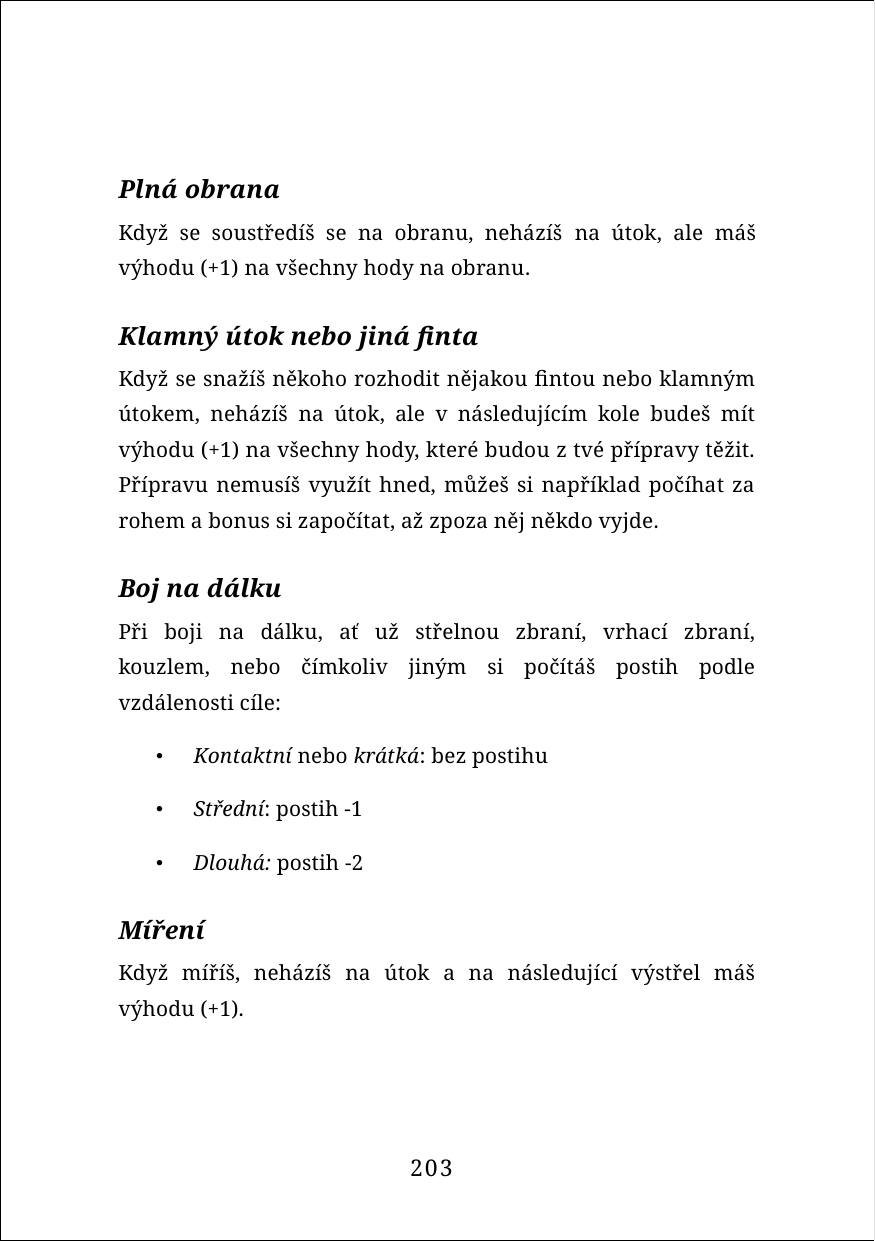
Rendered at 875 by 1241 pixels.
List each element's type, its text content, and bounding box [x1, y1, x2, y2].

subtitle Klamný útok nebo jiná finta [118, 318, 756, 352]
text Když se snažíš někoho rozhodit nějakou fintou nebo klamným útokem, neházíš na útok, ale v následujícím kole budeš mít výhodu (+1) na všechny hody, které budou z tvé přípravy těžit. Přípravu nemusíš využít hned, můžeš si například počíhat za rohem a bonus si započítat, až zpoza něj někdo vyjde. [118, 364, 756, 534]
subtitle Míření [118, 913, 756, 947]
subtitle Plná obrana [118, 172, 756, 206]
text Když se soustředíš se na obranu, neházíš na útok, ale máš výhodu (+1) na všechny hody na obranu. [118, 218, 756, 282]
list Střední: postih -1 [156, 794, 756, 823]
subtitle Boj na dálku [118, 571, 756, 605]
text Při boji na dálku, ať už střelnou zbraní, vrhací zbraní, kouzlem, nebo čímkoliv jiným si počítáš postih podle vzdálenosti cíle: [118, 617, 756, 716]
text Když míříš, neházíš na útok a na následující výstřel máš výhodu (+1). [118, 958, 756, 1022]
list Dlouhá: postih -2 [156, 848, 756, 876]
list Kontaktní nebo krátká: bez postihu [156, 741, 756, 769]
